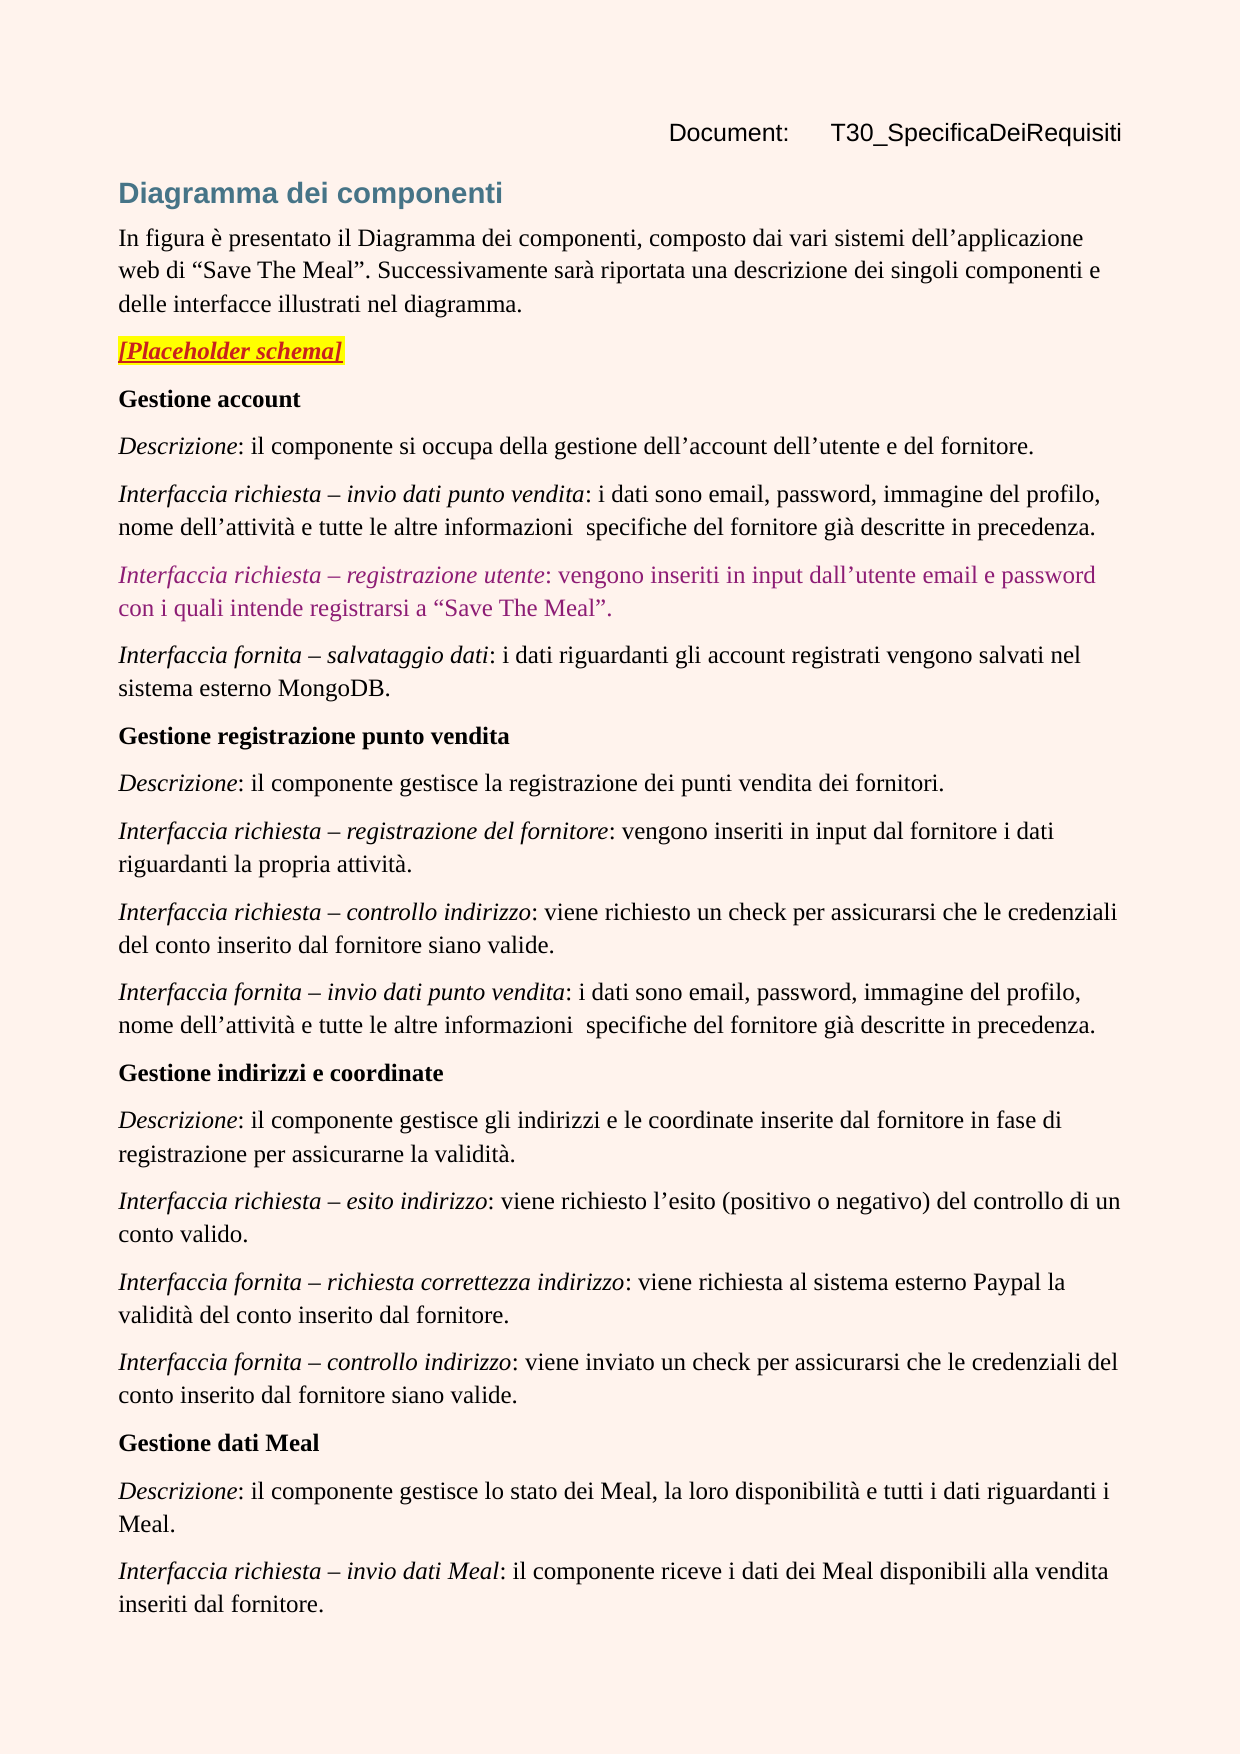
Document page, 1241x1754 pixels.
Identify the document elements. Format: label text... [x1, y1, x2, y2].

text In figura è presentato il Diagramma dei componenti, composto dai vari sistemi dell’applicazione web di “Save The Meal”. Successivamente sarà riportata una descrizione dei singoli componenti e delle interfacce illustrati nel diagramma. [118, 223, 1122, 317]
text Interfaccia richiesta – controllo indirizzo: viene richiesto un check per assicurarsi che le credenziali del conto inserito dal fornitore siano valide. [118, 897, 1122, 958]
text [Placeholder schema] [118, 336, 1122, 365]
text Interfaccia fornita – controllo indirizzo: viene inviato un check per assicurarsi che le credenziali del conto inserito dal fornitore siano valide. [118, 1347, 1122, 1409]
text Interfaccia richiesta – invio dati punto vendita: i dati sono email, password, immagine del profilo, nome dell’attività e tutte le altre informazioni specifiche del fornitore già descritte in precedenza. [118, 479, 1122, 541]
text Interfaccia fornita – richiesta correttezza indirizzo: viene richiesta al sistema esterno Paypal la validità del conto inserito dal fornitore. [118, 1267, 1122, 1329]
text Descrizione: il componente gestisce gli indirizzi e le coordinate inserite dal fornitore in fase di registrazione per assicurarne la validità. [118, 1106, 1122, 1167]
text Interfaccia richiesta – registrazione utente: vengono inseriti in input dall’utente email e password con i quali intende registrarsi a “Save The Meal”. [118, 560, 1122, 621]
text Gestione dati Meal [118, 1428, 1122, 1457]
text Descrizione: il componente si occupa della gestione dell’account dell’utente e del fornitore. [118, 431, 1122, 460]
text Descrizione: il componente gestisce la registrazione dei punti vendita dei fornitori. [118, 768, 1122, 797]
text Gestione registrazione punto vendita [118, 721, 1122, 750]
text Interfaccia richiesta – registrazione del fornitore: vengono inseriti in input dal fornitore i dati riguardanti la propria attività. [118, 816, 1122, 878]
text Interfaccia richiesta – esito indirizzo: viene richiesto l’esito (positivo o negativo) del controllo di un conto valido. [118, 1186, 1122, 1248]
text Gestione account [118, 384, 1122, 413]
text Descrizione: il componente gestisce lo stato dei Meal, la loro disponibilità e tutti i dati riguardanti i Meal. [118, 1476, 1122, 1537]
subtitle Diagramma dei componenti [118, 176, 1122, 210]
text Gestione indirizzi e coordinate [118, 1058, 1122, 1087]
text Interfaccia richiesta – invio dati Meal: il componente riceve i dati dei Meal disponibili alla vendita inseriti dal fornitore. [118, 1556, 1122, 1618]
text Interfaccia fornita – invio dati punto vendita: i dati sono email, password, immagine del profilo, nome dell’attività e tutte le altre informazioni specifiche del fornitore già descritte in precedenza. [118, 977, 1122, 1039]
text Interfaccia fornita – salvataggio dati: i dati riguardanti gli account registrati vengono salvati nel sistema esterno MongoDB. [118, 640, 1122, 702]
